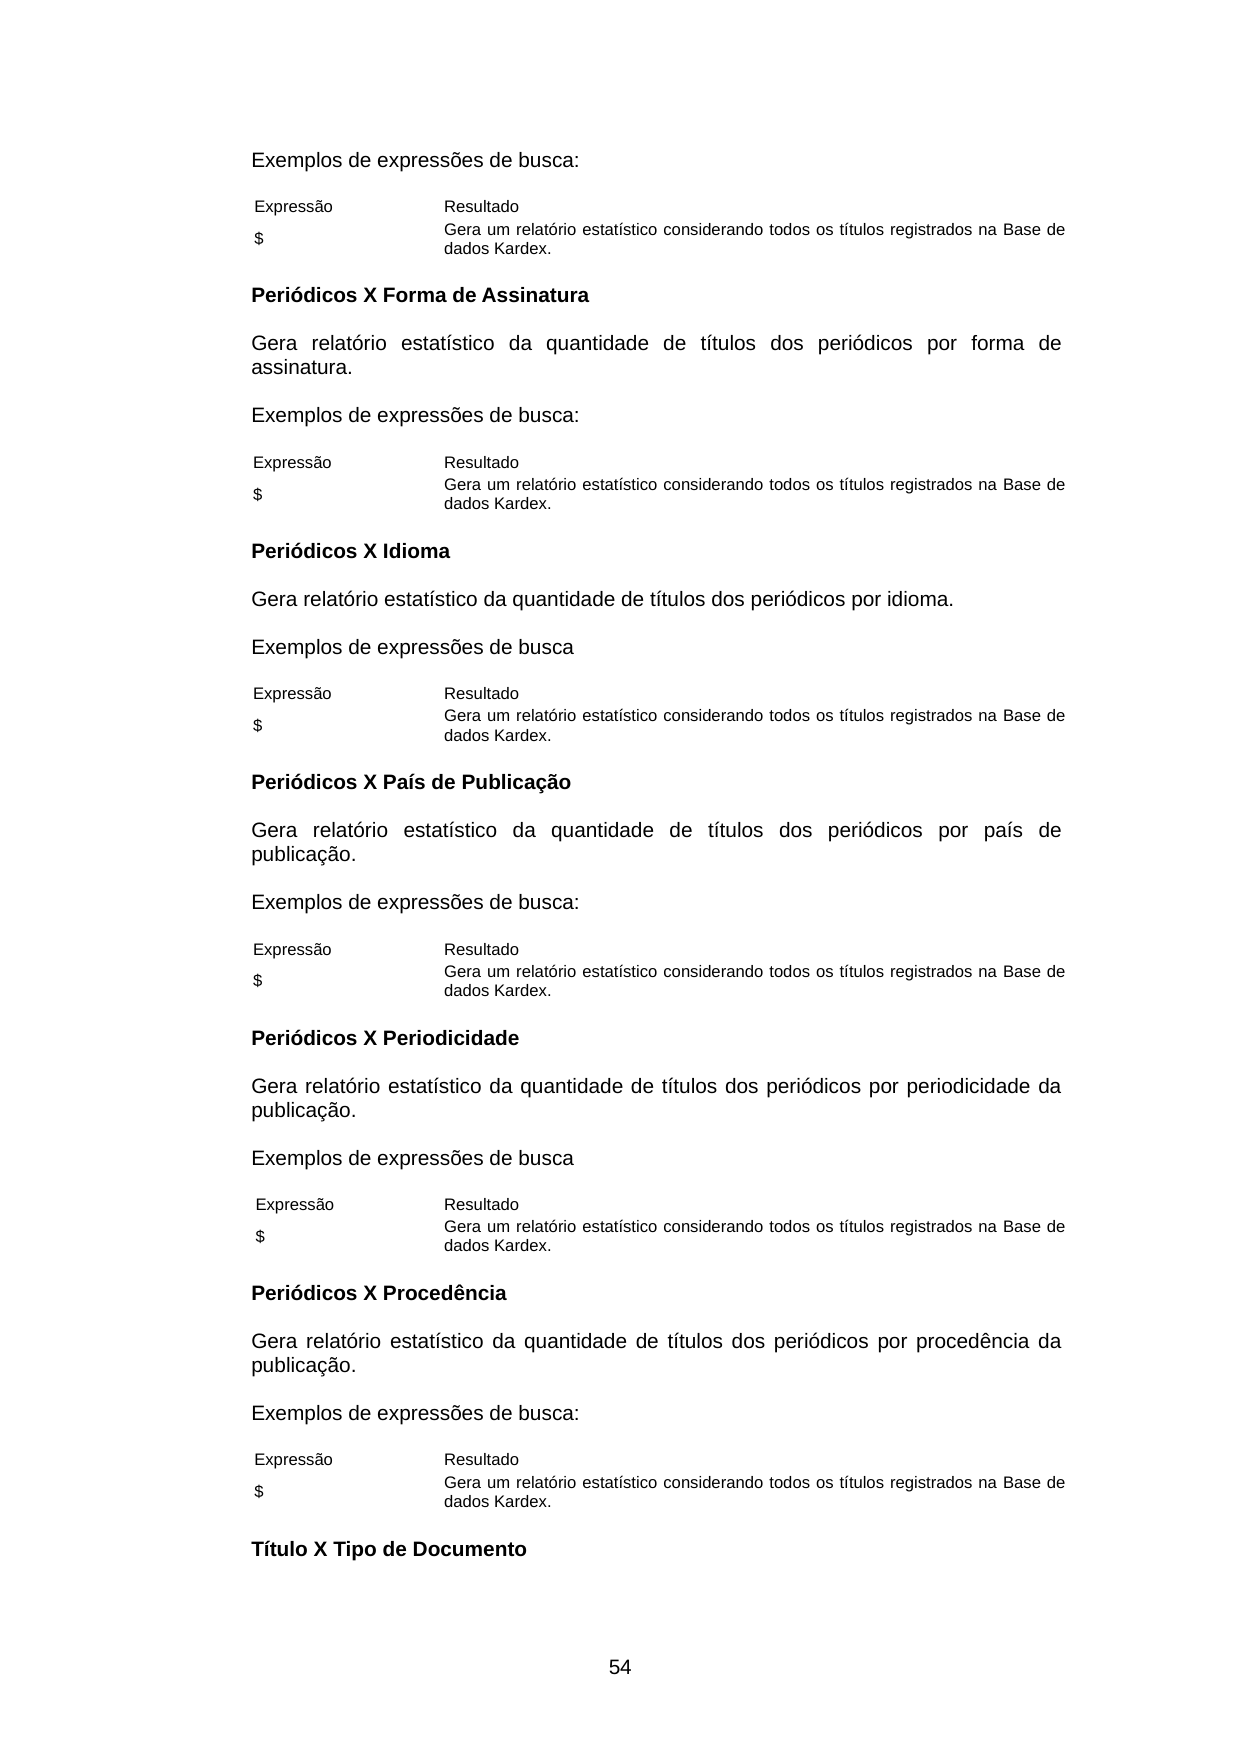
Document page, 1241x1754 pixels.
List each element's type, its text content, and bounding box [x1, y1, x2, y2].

table_header Resultado [443, 451, 1068, 473]
text Gera relatório estatístico da quantidade de títulos dos periódicos por idioma. [251, 587, 1063, 611]
text Exemplos de expressões de busca [251, 1145, 1063, 1169]
text Exemplos de expressões de busca: [251, 148, 1063, 172]
table_header Expressão [254, 1193, 442, 1216]
text Título X Tipo de Documento [251, 1536, 1063, 1560]
table_cell $ [254, 1216, 442, 1257]
text Exemplos de expressões de busca: [251, 890, 1063, 914]
text Exemplos de expressões de busca: [251, 403, 1063, 427]
text Periódicos X Periodicidade [251, 1026, 1063, 1049]
table_header Resultado [443, 683, 1068, 705]
table_cell Gera um relatório estatístico considerando todos os títulos registrados na Base de dados Kardex. [443, 960, 1068, 1002]
table_cell Gera um relatório estatístico considerando todos os títulos registrados na Base de dados Kardex. [443, 473, 1068, 515]
table_header Resultado [443, 1193, 1068, 1216]
table_cell $ [251, 960, 442, 1002]
text Exemplos de expressões de busca [251, 634, 1063, 658]
text Exemplos de expressões de busca: [251, 1401, 1063, 1425]
table_header Expressão [253, 1449, 442, 1471]
table_cell Gera um relatório estatístico considerando todos os títulos registrados na Base de dados Kardex. [443, 705, 1068, 746]
text Gera relatório estatístico da quantidade de títulos dos periódicos por procedência da publicação. [251, 1329, 1063, 1377]
table_header Expressão [251, 451, 442, 473]
table_cell Gera um relatório estatístico considerando todos os títulos registrados na Base de dados Kardex. [443, 1216, 1068, 1257]
table_header Expressão [251, 938, 442, 960]
table_cell Gera um relatório estatístico considerando todos os títulos registrados na Base de dados Kardex. [443, 218, 1068, 259]
table_header Expressão [251, 683, 442, 705]
table_cell $ [253, 1471, 442, 1512]
text Periódicos X Procedência [251, 1281, 1063, 1305]
table_cell $ [251, 705, 442, 746]
table_header Resultado [443, 938, 1068, 960]
table_cell $ [251, 473, 442, 515]
text Periódicos X Forma de Assinatura [251, 283, 1063, 307]
table_header Resultado [443, 1449, 1068, 1471]
text Periódicos X Idioma [251, 539, 1063, 563]
text Gera relatório estatístico da quantidade de títulos dos periódicos por país de publicação. [251, 818, 1063, 866]
table_header Expressão [253, 196, 442, 218]
table_cell $ [253, 218, 442, 259]
text Gera relatório estatístico da quantidade de títulos dos periódicos por periodicidade da publicação. [251, 1073, 1063, 1121]
text Periódicos X País de Publicação [251, 770, 1063, 794]
table_cell Gera um relatório estatístico considerando todos os títulos registrados na Base de dados Kardex. [443, 1471, 1068, 1512]
text Gera relatório estatístico da quantidade de títulos dos periódicos por forma de assinatura. [251, 331, 1063, 379]
table_header Resultado [443, 196, 1068, 218]
